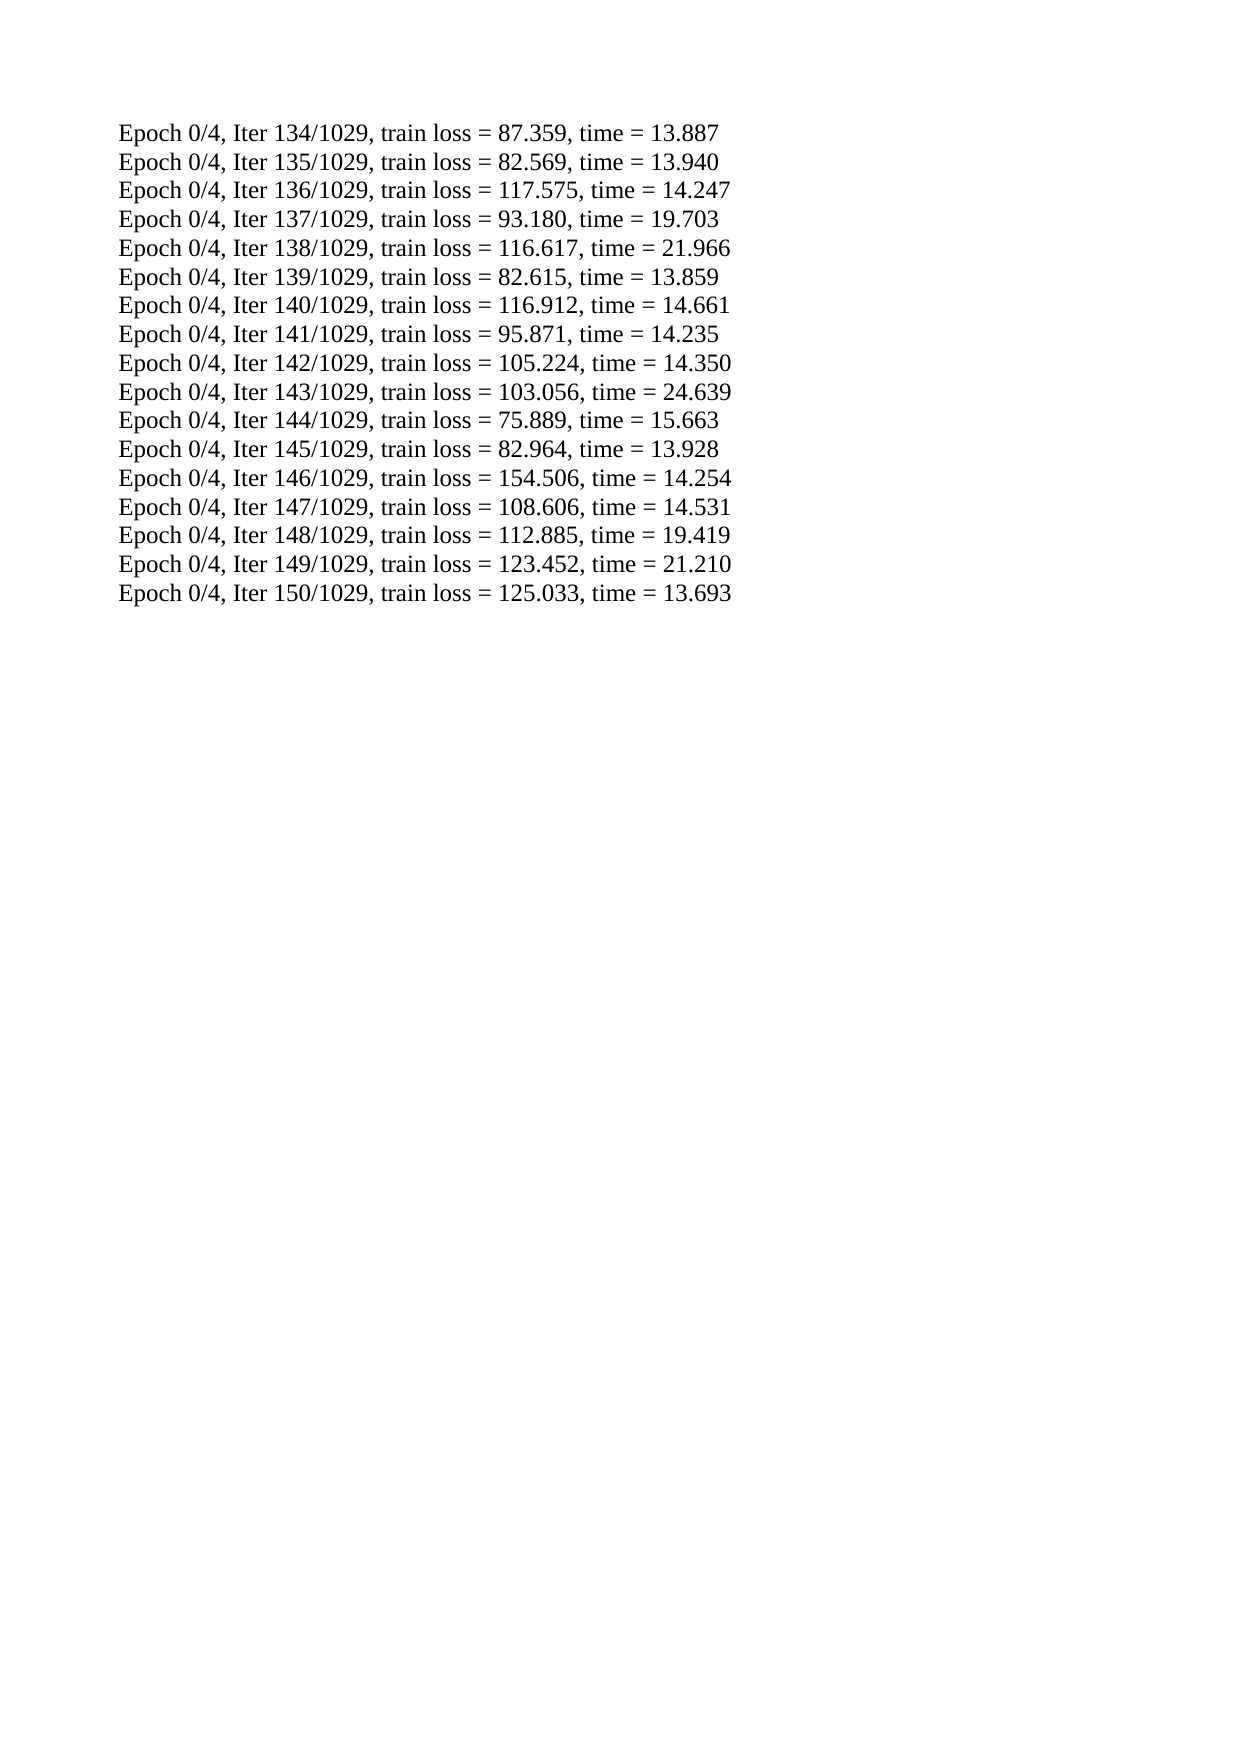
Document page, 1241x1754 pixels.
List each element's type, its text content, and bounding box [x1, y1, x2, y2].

text Epoch 0/4, Iter 134/1029, train loss = 87.359, time = 13.887 [118, 118, 1122, 147]
text Epoch 0/4, Iter 145/1029, train loss = 82.964, time = 13.928 [118, 434, 1122, 463]
text Epoch 0/4, Iter 144/1029, train loss = 75.889, time = 15.663 [118, 406, 1122, 434]
text Epoch 0/4, Iter 147/1029, train loss = 108.606, time = 14.531 [118, 492, 1122, 521]
text Epoch 0/4, Iter 146/1029, train loss = 154.506, time = 14.254 [118, 463, 1122, 492]
text Epoch 0/4, Iter 136/1029, train loss = 117.575, time = 14.247 [118, 176, 1122, 204]
text Epoch 0/4, Iter 138/1029, train loss = 116.617, time = 21.966 [118, 233, 1122, 262]
text Epoch 0/4, Iter 140/1029, train loss = 116.912, time = 14.661 [118, 291, 1122, 319]
text Epoch 0/4, Iter 149/1029, train loss = 123.452, time = 21.210 [118, 549, 1122, 578]
text Epoch 0/4, Iter 141/1029, train loss = 95.871, time = 14.235 [118, 319, 1122, 348]
text Epoch 0/4, Iter 148/1029, train loss = 112.885, time = 19.419 [118, 521, 1122, 549]
text Epoch 0/4, Iter 135/1029, train loss = 82.569, time = 13.940 [118, 147, 1122, 176]
text Epoch 0/4, Iter 137/1029, train loss = 93.180, time = 19.703 [118, 204, 1122, 233]
text Epoch 0/4, Iter 139/1029, train loss = 82.615, time = 13.859 [118, 262, 1122, 291]
text Epoch 0/4, Iter 150/1029, train loss = 125.033, time = 13.693 [118, 578, 1122, 607]
text Epoch 0/4, Iter 143/1029, train loss = 103.056, time = 24.639 [118, 377, 1122, 406]
text Epoch 0/4, Iter 142/1029, train loss = 105.224, time = 14.350 [118, 348, 1122, 377]
